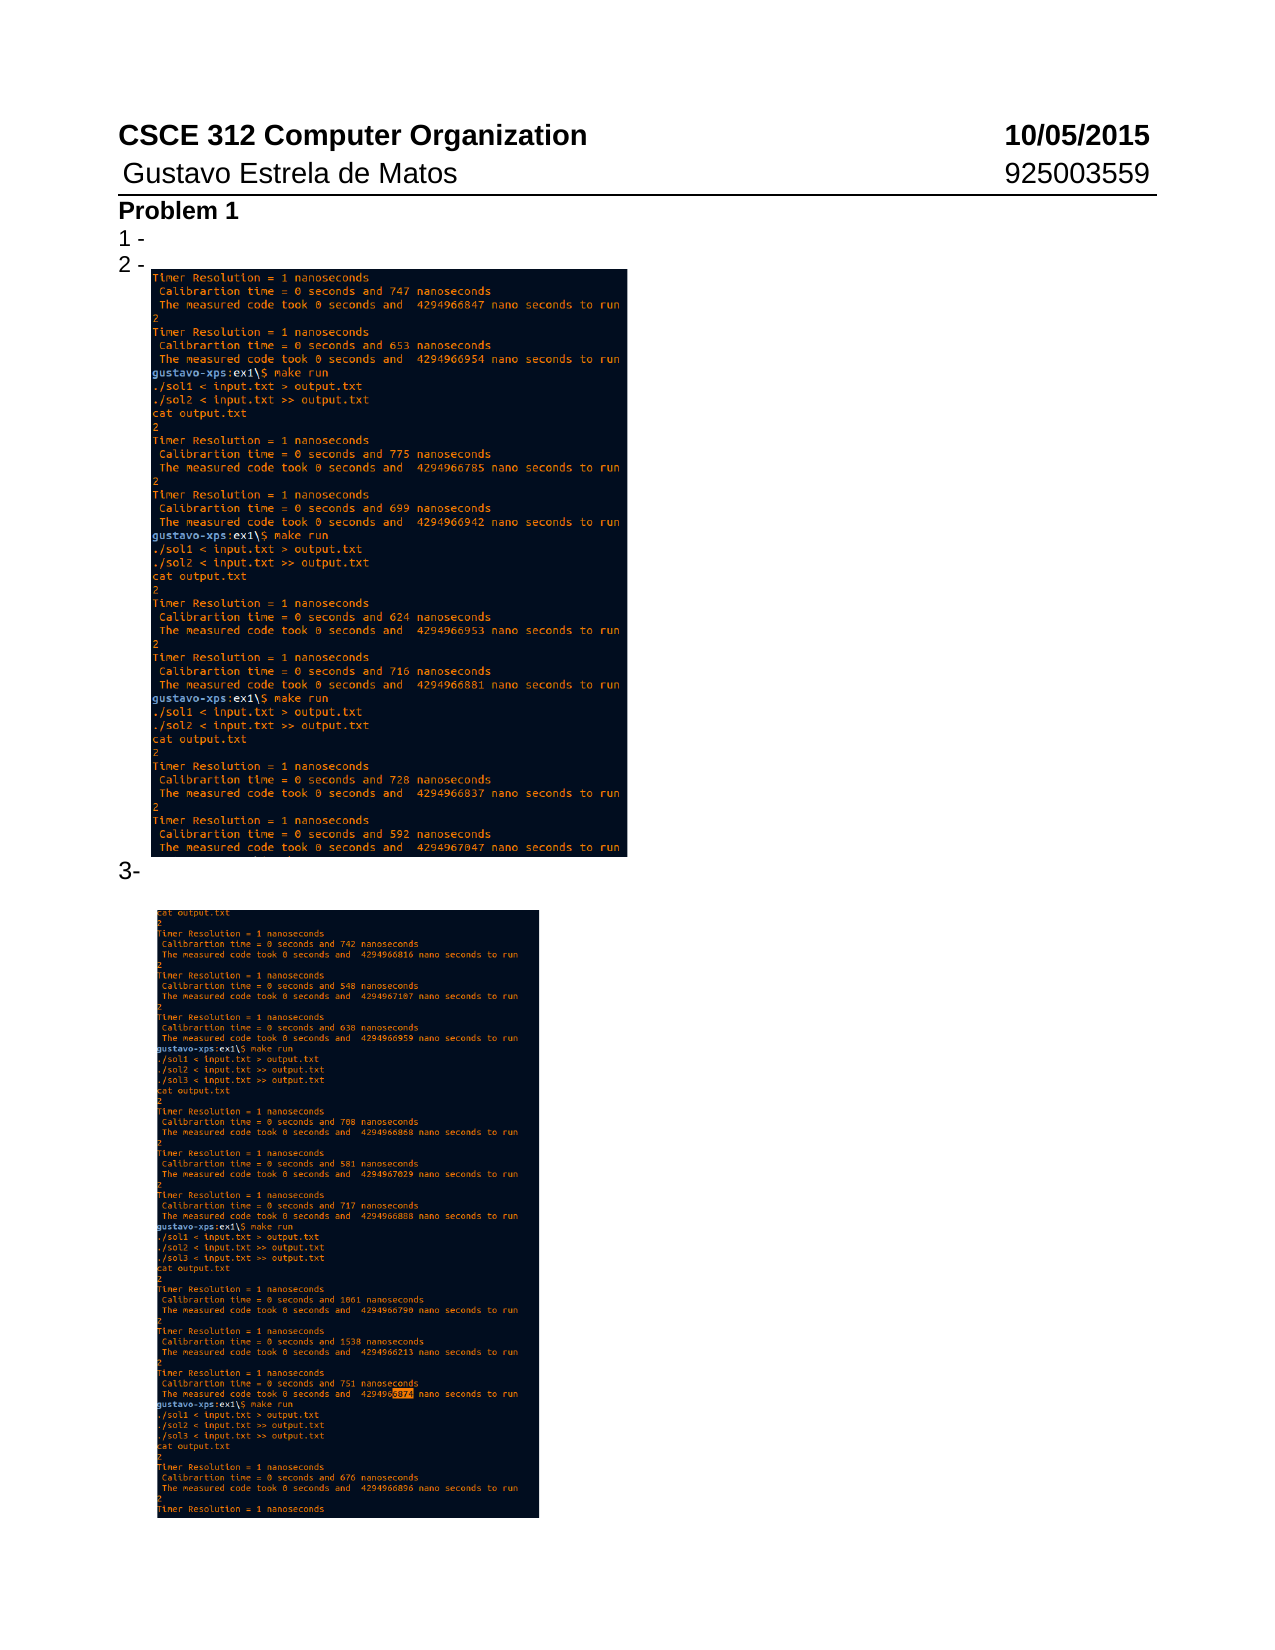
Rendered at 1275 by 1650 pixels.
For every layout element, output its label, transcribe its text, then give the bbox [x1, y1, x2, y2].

text CSCE 312 Computer Organization 10/05/2015 [118, 118, 1157, 152]
text 3- [118, 856, 1157, 885]
picture [151, 269, 628, 857]
text Gustavo Estrela de Matos 925003559 [118, 152, 1157, 194]
text 1 - [118, 225, 1157, 251]
text Problem 1 [118, 196, 1157, 225]
picture [157, 910, 540, 1518]
text 2 - [118, 251, 1157, 269]
